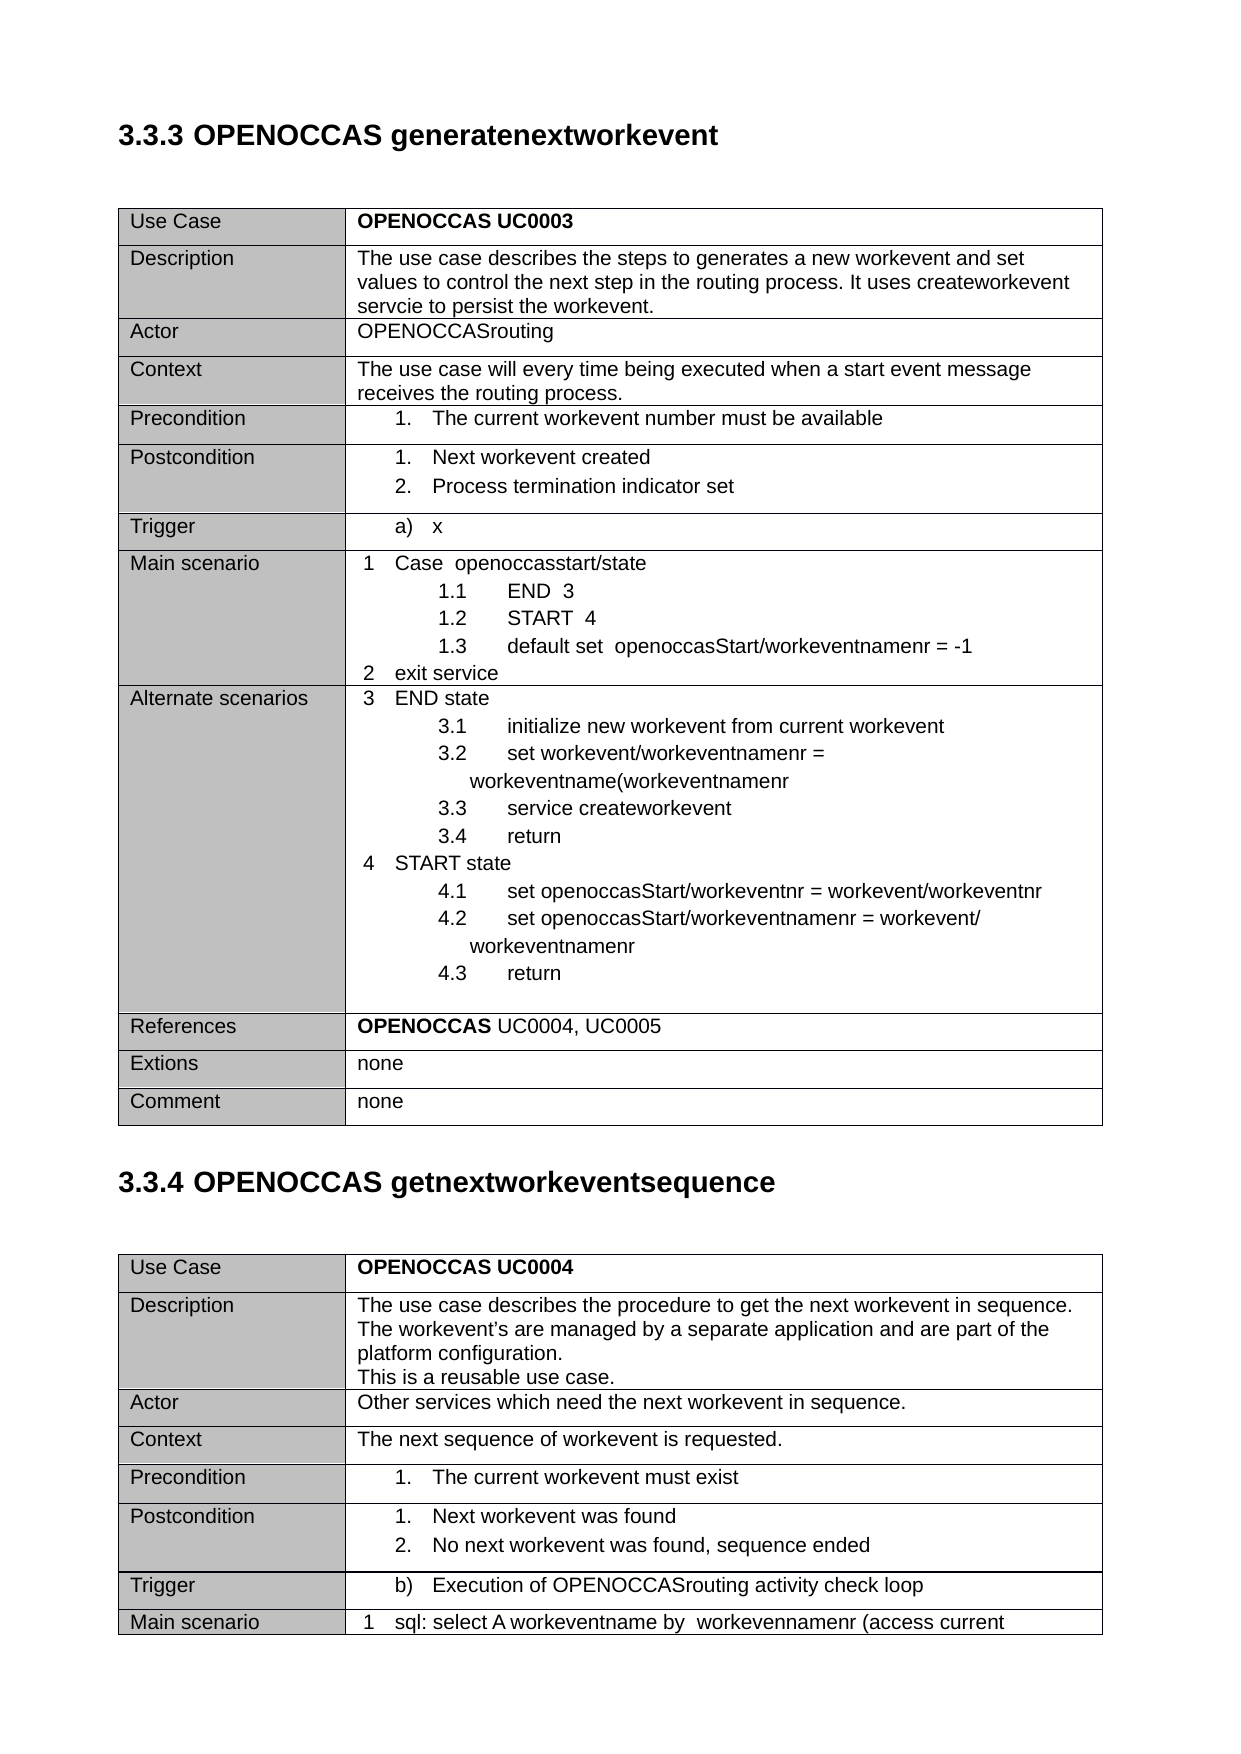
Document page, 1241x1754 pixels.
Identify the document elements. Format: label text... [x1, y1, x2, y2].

table_header OPENOCCAS UC0004 [346, 1255, 1102, 1292]
table_cell Precondition [119, 1465, 345, 1503]
table_cell Context [119, 1427, 345, 1463]
table_cell Next workevent was found No next workevent was found, sequence ended [346, 1504, 1102, 1571]
subtitle OPENOCCAS getnextworkeventsequence [118, 1164, 1122, 1198]
table_cell Postcondition [119, 445, 345, 512]
table_cell Main scenario [119, 551, 345, 685]
table_cell Main scenario [119, 1610, 345, 1634]
table_cell none [346, 1051, 1102, 1087]
table_cell Execution of OPENOCCASrouting activity check loop [346, 1573, 1102, 1609]
subtitle OPENOCCAS generatenextworkevent [118, 118, 1122, 152]
table_cell The current workevent number must be available [346, 406, 1102, 444]
table_cell Next workevent created Process termination indicator set [346, 445, 1102, 512]
table_cell OPENOCCAS UC0004, UC0005 [346, 1014, 1102, 1050]
table_cell Actor [119, 319, 345, 356]
table_cell Alternate scenarios [119, 686, 345, 1012]
table_cell OPENOCCASrouting [346, 319, 1102, 356]
table_header Use Case [119, 209, 345, 245]
table_cell The next sequence of workevent is requested. [346, 1427, 1102, 1463]
table_cell Comment [119, 1089, 345, 1125]
table_cell Actor [119, 1390, 345, 1426]
table_cell The use case describes the steps to generates a new workevent and set values to control the next step in the routing process. It uses createworkevent servcie to persist the workevent. [346, 246, 1102, 318]
table_cell Trigger [119, 514, 345, 550]
table_cell END state initialize new workevent from current workevent set workevent/workeventnamenr = workeventname(workeventnamenr service createworkevent return START state set openoccasStart/workeventnr = workevent/workeventnr set openoccasStart/workeventnamenr = workevent/ workeventnamenr return [346, 686, 1102, 1012]
table_cell Trigger [119, 1573, 345, 1609]
table_header Use Case [119, 1255, 345, 1292]
table_cell Description [119, 1293, 345, 1388]
table_cell Case openoccasstart/state END 3 START 4 default set openoccasStart/workeventnamenr = -1 exit service [346, 551, 1102, 685]
table_cell Precondition [119, 406, 345, 444]
table_cell Postcondition [119, 1504, 345, 1571]
table_cell x [346, 514, 1102, 550]
table_cell The current workevent must exist [346, 1465, 1102, 1503]
table_cell none [346, 1089, 1102, 1125]
table_cell The use case will every time being executed when a start event message receives the routing process. [346, 357, 1102, 404]
table_cell sql: select A workeventname by workevennamenr (access current [346, 1610, 1102, 1634]
table_cell Description [119, 246, 345, 318]
table_cell Extions [119, 1051, 345, 1087]
table_cell The use case describes the procedure to get the next workevent in sequence. The workevent’s are managed by a separate application and are part of the platform configuration. This is a reusable use case. [346, 1293, 1102, 1388]
table_cell Context [119, 357, 345, 404]
table_header OPENOCCAS UC0003 [346, 209, 1102, 245]
table_cell Other services which need the next workevent in sequence. [346, 1390, 1102, 1426]
table_cell References [119, 1014, 345, 1050]
